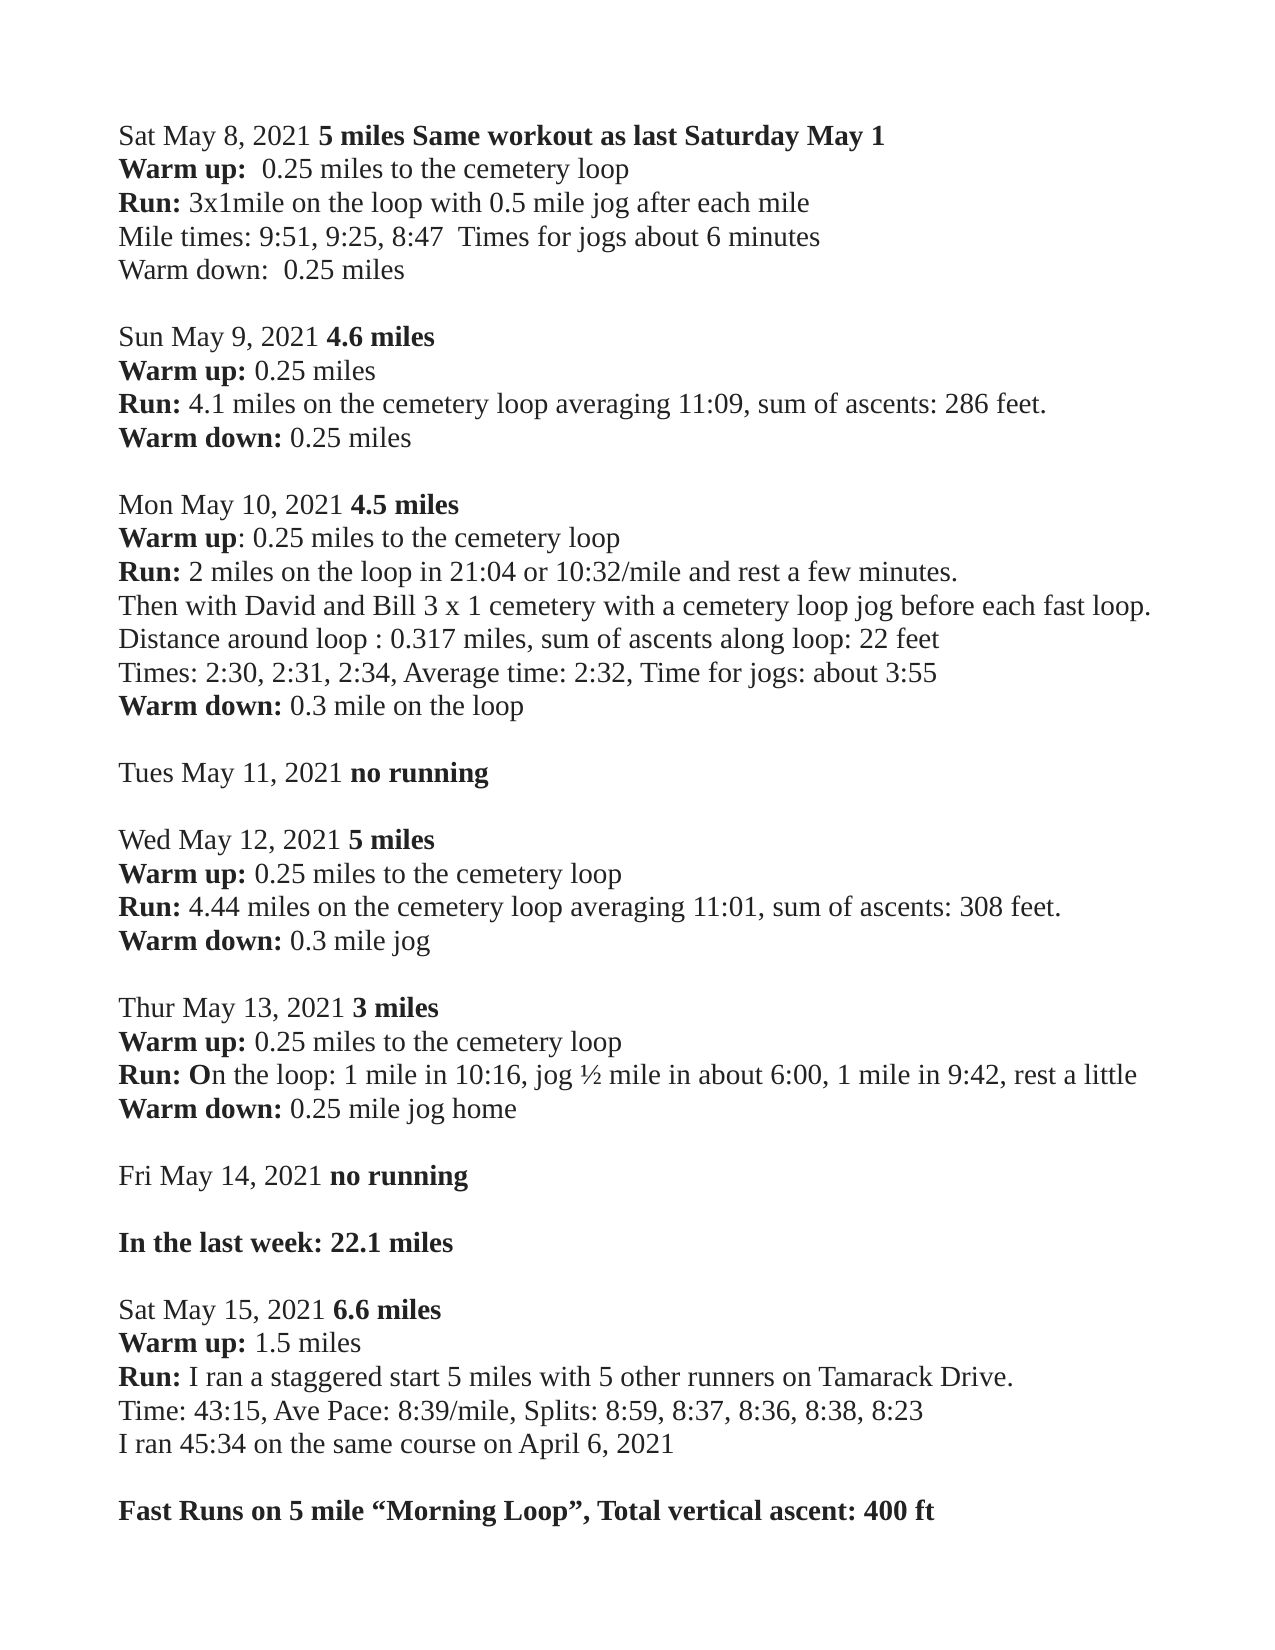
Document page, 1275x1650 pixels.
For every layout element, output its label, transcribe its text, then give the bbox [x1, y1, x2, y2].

text Warm up: 0.25 miles [118, 353, 1161, 386]
text Sat May 15, 2021 6.6 miles [118, 1292, 1161, 1326]
text Run: 2 miles on the loop in 21:04 or 10:32/mile and rest a few minutes. [118, 554, 1161, 588]
text Warm down: 0.25 miles [118, 252, 1161, 286]
text I ran 45:34 on the same course on April 6, 2021 [118, 1426, 1161, 1460]
text Then with David and Bill 3 x 1 cemetery with a cemetery loop jog before each fast loop. [118, 588, 1161, 621]
text Time: 43:15, Ave Pace: 8:39/mile, Splits: 8:59, 8:37, 8:36, 8:38, 8:23 [118, 1393, 1161, 1426]
text Warm down: 0.25 miles [118, 420, 1161, 453]
text Warm up: 0.25 miles to the cemetery loop [118, 521, 1161, 554]
text Mon May 10, 2021 4.5 miles [118, 487, 1161, 521]
text Run: 4.44 miles on the cemetery loop averaging 11:01, sum of ascents: 308 feet. [118, 889, 1161, 923]
text Fast Runs on 5 mile “Morning Loop”, Total vertical ascent: 400 ft [118, 1493, 1161, 1527]
text Warm up: 0.25 miles to the cemetery loop [118, 856, 1161, 889]
text Run: I ran a staggered start 5 miles with 5 other runners on Tamarack Drive. [118, 1359, 1161, 1393]
text Mile times: 9:51, 9:25, 8:47 Times for jogs about 6 minutes [118, 219, 1161, 252]
text Distance around loop : 0.317 miles, sum of ascents along loop: 22 feet [118, 621, 1161, 655]
text Warm down: 0.3 mile on the loop [118, 688, 1161, 722]
text Sat May 8, 2021 5 miles Same workout as last Saturday May 1 [118, 118, 1161, 152]
text Run: On the loop: 1 mile in 10:16, jog ½ mile in about 6:00, 1 mile in 9:42, rest a little [118, 1057, 1161, 1091]
text Wed May 12, 2021 5 miles [118, 822, 1161, 856]
text Sun May 9, 2021 4.6 miles [118, 319, 1161, 353]
text Thur May 13, 2021 3 miles [118, 990, 1161, 1024]
text Run: 4.1 miles on the cemetery loop averaging 11:09, sum of ascents: 286 feet. [118, 386, 1161, 420]
text Tues May 11, 2021 no running [118, 755, 1161, 789]
text Warm up: 1.5 miles [118, 1326, 1161, 1359]
text In the last week: 22.1 miles [118, 1225, 1161, 1258]
text Run: 3x1mile on the loop with 0.5 mile jog after each mile [118, 185, 1161, 219]
text Times: 2:30, 2:31, 2:34, Average time: 2:32, Time for jogs: about 3:55 [118, 655, 1161, 688]
text Warm up: 0.25 miles to the cemetery loop [118, 1024, 1161, 1057]
text Warm down: 0.25 mile jog home [118, 1091, 1161, 1124]
text Warm down: 0.3 mile jog [118, 923, 1161, 957]
text Warm up: 0.25 miles to the cemetery loop [118, 152, 1161, 185]
text Fri May 14, 2021 no running [118, 1158, 1161, 1191]
